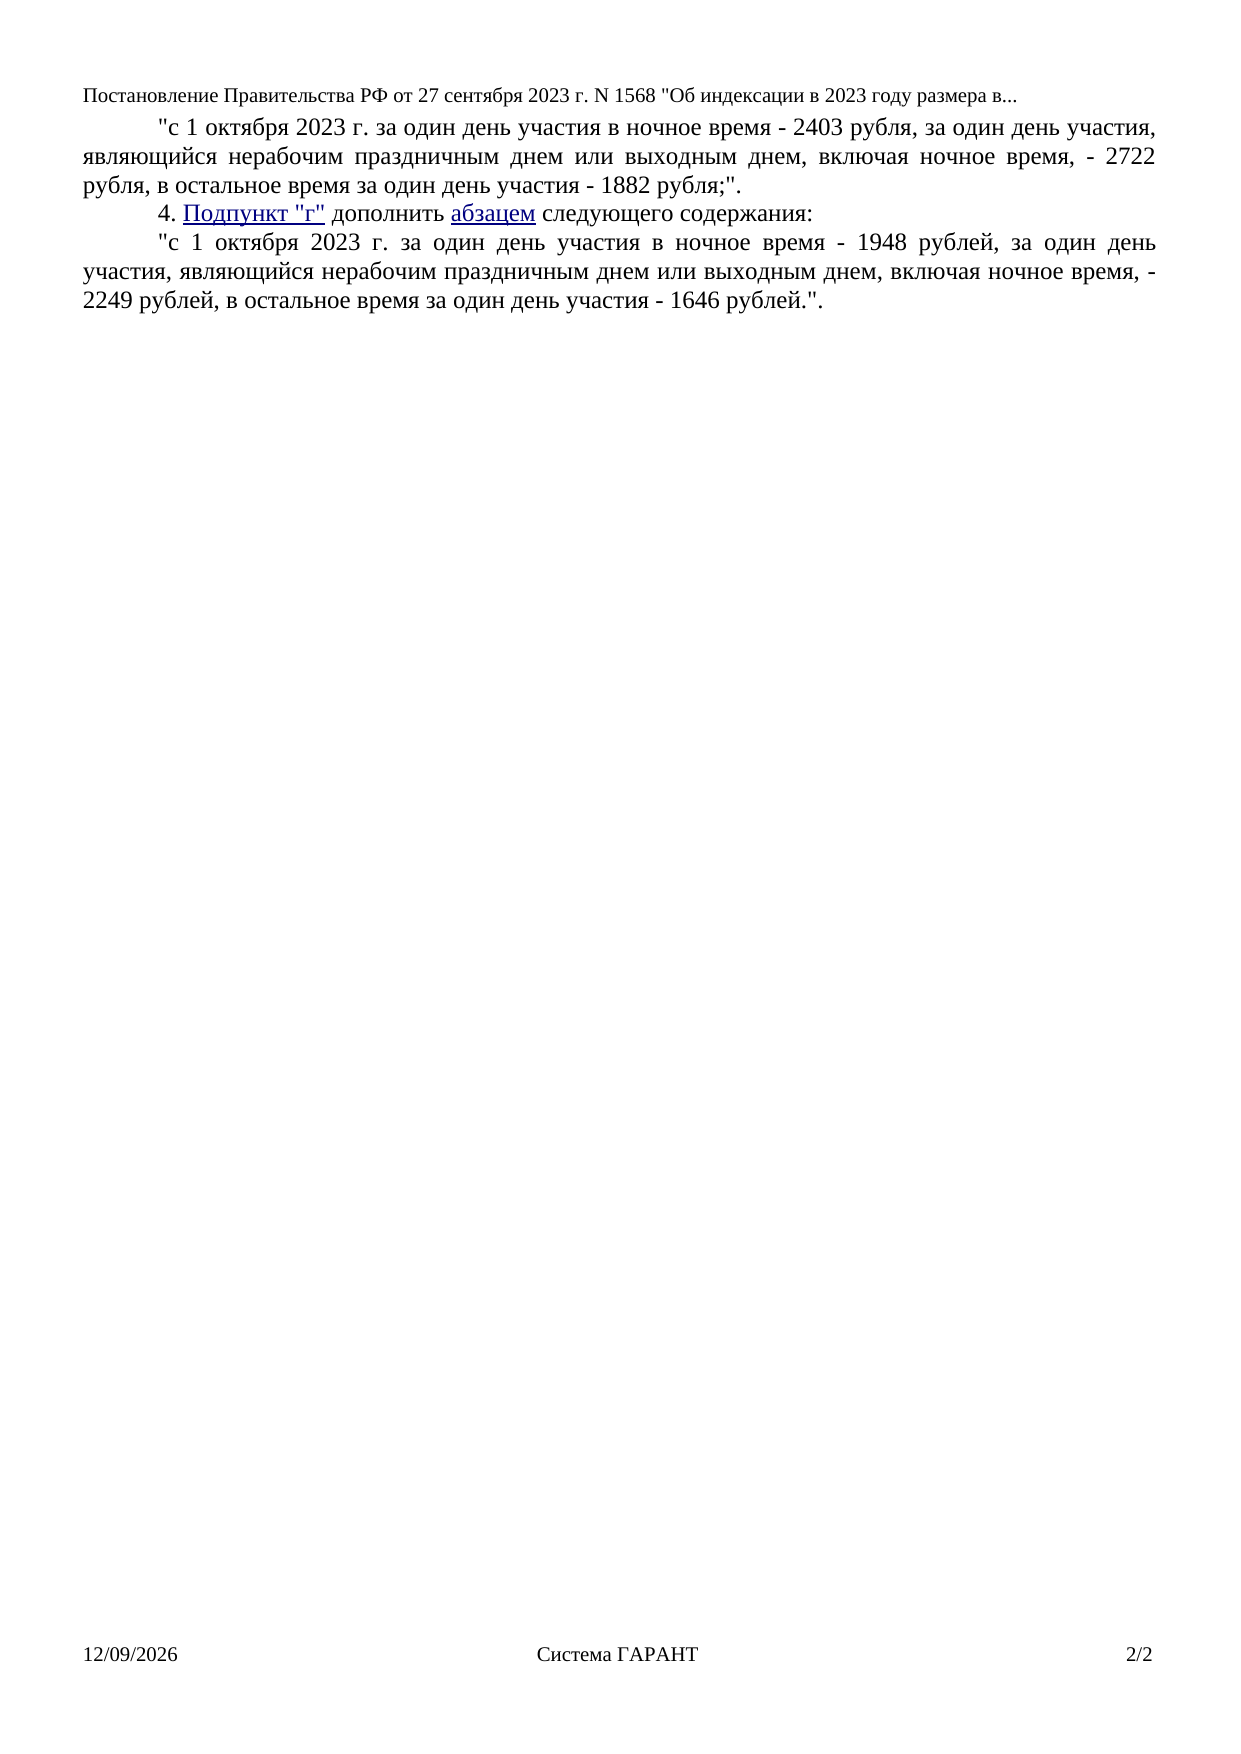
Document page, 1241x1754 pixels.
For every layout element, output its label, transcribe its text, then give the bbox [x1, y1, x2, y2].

text "с 1 октября 2023 г. за один день участия в ночное время - 2403 рубля, за один день участия, являющийся нерабочим праздничным днем или выходным днем, включая ночное время, - 2722 рубля, в остальное время за один день участия - 1882 рубля;". [83, 112, 1157, 198]
text 4. Подпункт "г" дополнить абзацем следующего содержания: [83, 198, 1157, 227]
text "с 1 октября 2023 г. за один день участия в ночное время - 1948 рублей, за один день участия, являющийся нерабочим праздничным днем или выходным днем, включая ночное время, - 2249 рублей, в остальное время за один день участия - 1646 рублей.". [83, 227, 1157, 313]
